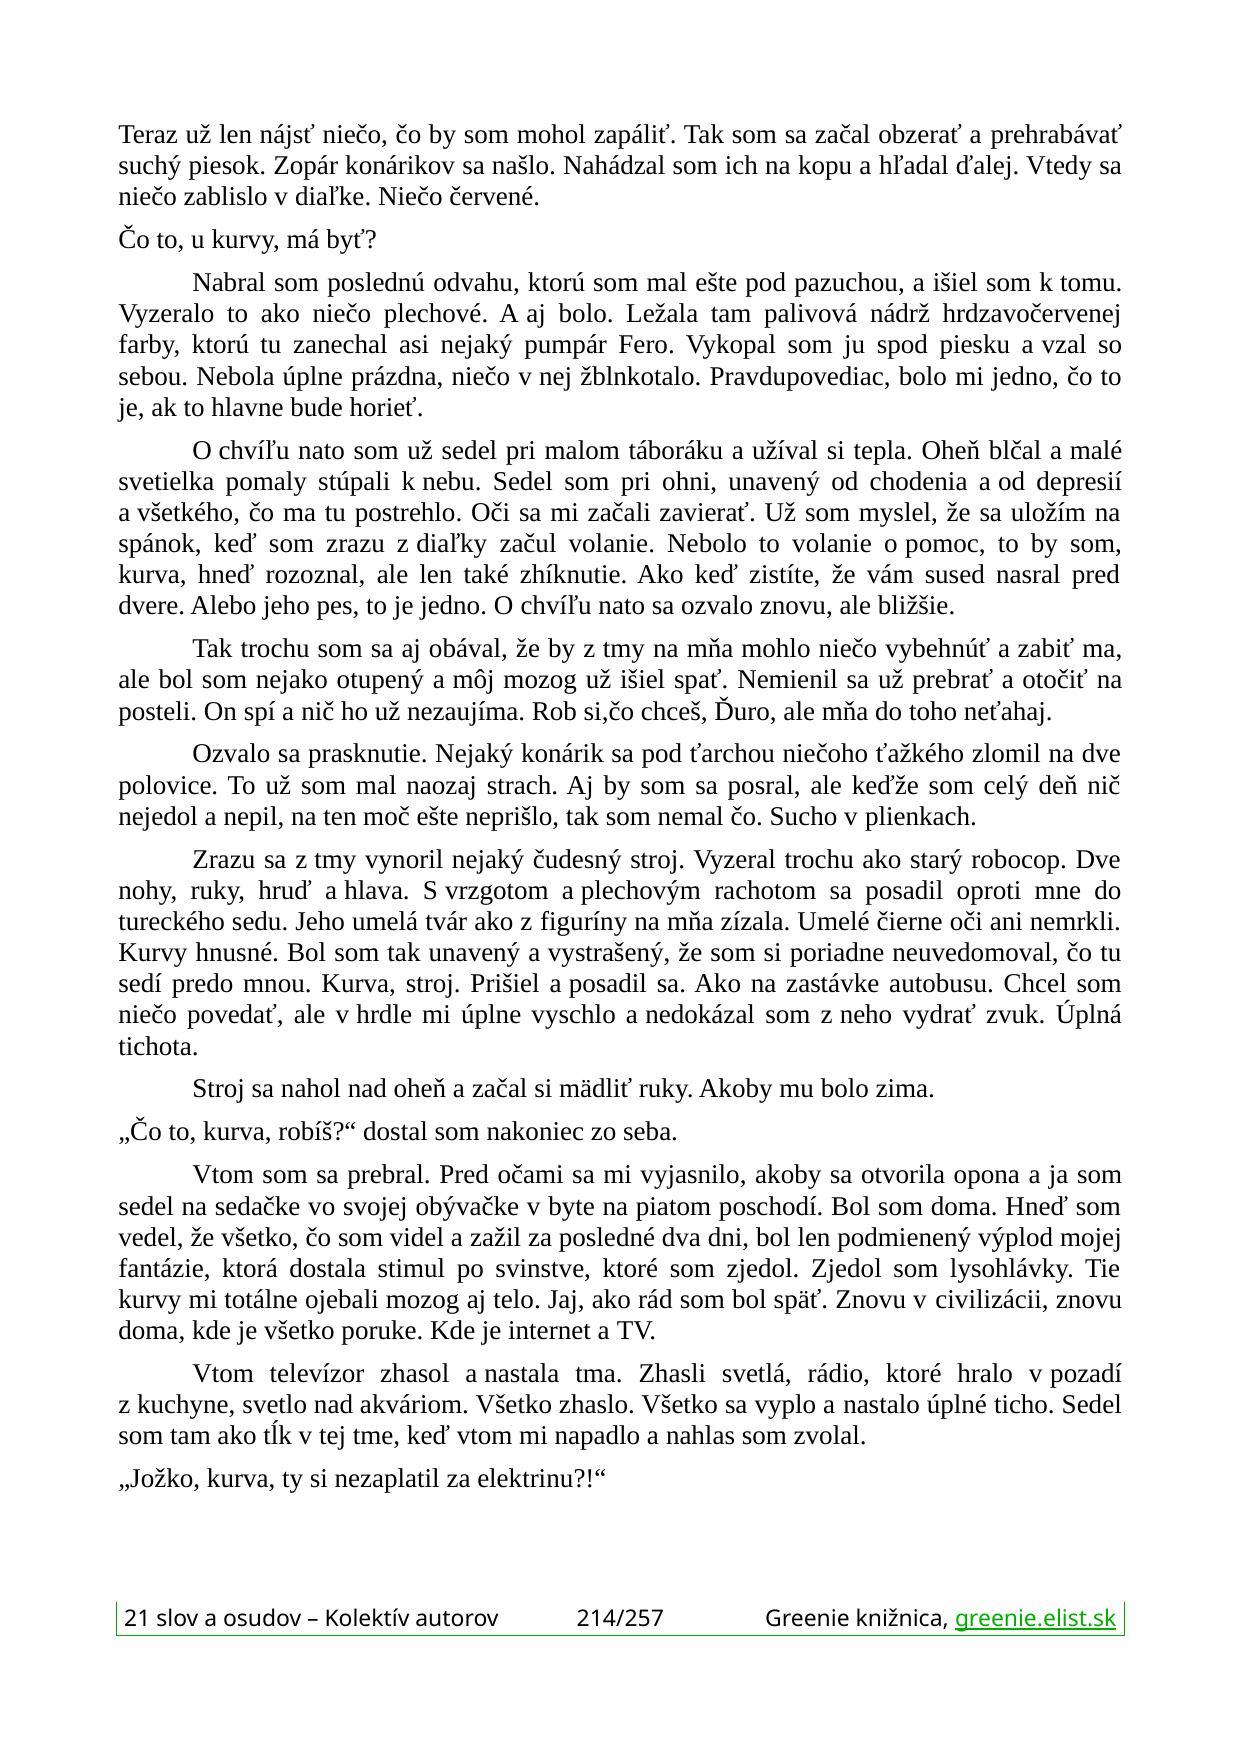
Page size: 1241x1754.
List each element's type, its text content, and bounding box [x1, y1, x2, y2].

text Nabral som poslednú odvahu, ktorú som mal ešte pod pazuchou, a išiel som k tomu. Vyzeralo to ako niečo plechové. A aj bolo. Ležala tam palivová nádrž hrdzavočervenej farby, ktorú tu zanechal asi nejaký pumpár Fero. Vykopal som ju spod piesku a vzal so sebou. Nebola úplne prázdna, niečo v nej žblnkotalo. Pravdupovediac, bolo mi jedno, čo to je, ak to hlavne bude horieť. [118, 266, 1122, 422]
text Zrazu sa z tmy vynoril nejaký čudesný stroj. Vyzeral trochu ako starý robocop. Dve nohy, ruky, hruď a hlava. S vrzgotom a plechovým rachotom sa posadil oproti mne do tureckého sedu. Jeho umelá tvár ako z figuríny na mňa zízala. Umelé čierne oči ani nemrkli. Kurvy hnusné. Bol som tak unavený a vystrašený, že som si poriadne neuvedomoval, čo tu sedí predo mnou. Kurva, stroj. Prišiel a posadil sa. Ako na zastávke autobusu. Chcel som niečo povedať, ale v hrdle mi úplne vyschlo a nedokázal som z neho vydrať zvuk. Úplná tichota. [118, 843, 1122, 1061]
text Tak trochu som sa aj obával, že by z tmy na mňa mohlo niečo vybehnúť a zabiť ma, ale bol som nejako otupený a môj mozog už išiel spať. Nemienil sa už prebrať a otočiť na posteli. On spí a nič ho už nezaujíma. Rob si,čo chceš, Ďuro, ale mňa do toho neťahaj. [118, 632, 1122, 726]
text Vtom som sa prebral. Pred očami sa mi vyjasnilo, akoby sa otvorila opona a ja som sedel na sedačke vo svojej obývačke v byte na piatom poschodí. Bol som doma. Hneď som vedel, že všetko, čo som videl a zažil za posledné dva dni, bol len podmienený výplod mojej fantázie, ktorá dostala stimul po svinstve, ktoré som zjedol. Zjedol som lysohlávky. Tie kurvy mi totálne ojebali mozog aj telo. Jaj, ako rád som bol späť. Znovu v civilizácii, znovu doma, kde je všetko poruke. Kde je internet a TV. [118, 1158, 1122, 1345]
text O chvíľu nato som už sedel pri malom táboráku a užíval si tepla. Oheň blčal a malé svetielka pomaly stúpali k nebu. Sedel som pri ohni, unavený od chodenia a od depresií a všetkého, čo ma tu postrehlo. Oči sa mi začali zavierať. Už som myslel, že sa uložím na spánok, keď som zrazu z diaľky začul volanie. Nebolo to volanie o pomoc, to by som, kurva, hneď rozoznal, ale len také zhíknutie. Ako keď zistíte, že vám sused nasral pred dvere. Alebo jeho pes, to je jedno. O chvíľu nato sa ozvalo znovu, ale bližšie. [118, 434, 1122, 621]
text „Čo to, kurva, robíš?“ dostal som nakoniec zo seba. [118, 1116, 1122, 1147]
text „Jožko, kurva, ty si nezaplatil za elektrinu?!“ [118, 1462, 1122, 1493]
text Teraz už len nájsť niečo, čo by som mohol zapáliť. Tak som sa začal obzerať a prehrabávať suchý piesok. Zopár konárikov sa našlo. Nahádzal som ich na kopu a hľadal ďalej. Vtedy sa niečo zablislo v diaľke. Niečo červené. [118, 118, 1122, 212]
text Ozvalo sa prasknutie. Nejaký konárik sa pod ťarchou niečoho ťažkého zlomil na dve polovice. To už som mal naozaj strach. Aj by som sa posral, ale keďže som celý deň nič nejedol a nepil, na ten moč ešte neprišlo, tak som nemal čo. Sucho v plienkach. [118, 738, 1122, 831]
text Stroj sa nahol nad oheň a začal si mädliť ruky. Akoby mu bolo zima. [118, 1073, 1122, 1104]
text Čo to, u kurvy, má byť? [118, 223, 1122, 254]
text Vtom televízor zhasol a nastala tma. Zhasli svetlá, rádio, ktoré hralo v pozadí z kuchyne, svetlo nad akváriom. Všetko zhaslo. Všetko sa vyplo a nastalo úplné ticho. Sedel som tam ako tĺk v tej tme, keď vtom mi napadlo a nahlas som zvolal. [118, 1357, 1122, 1451]
